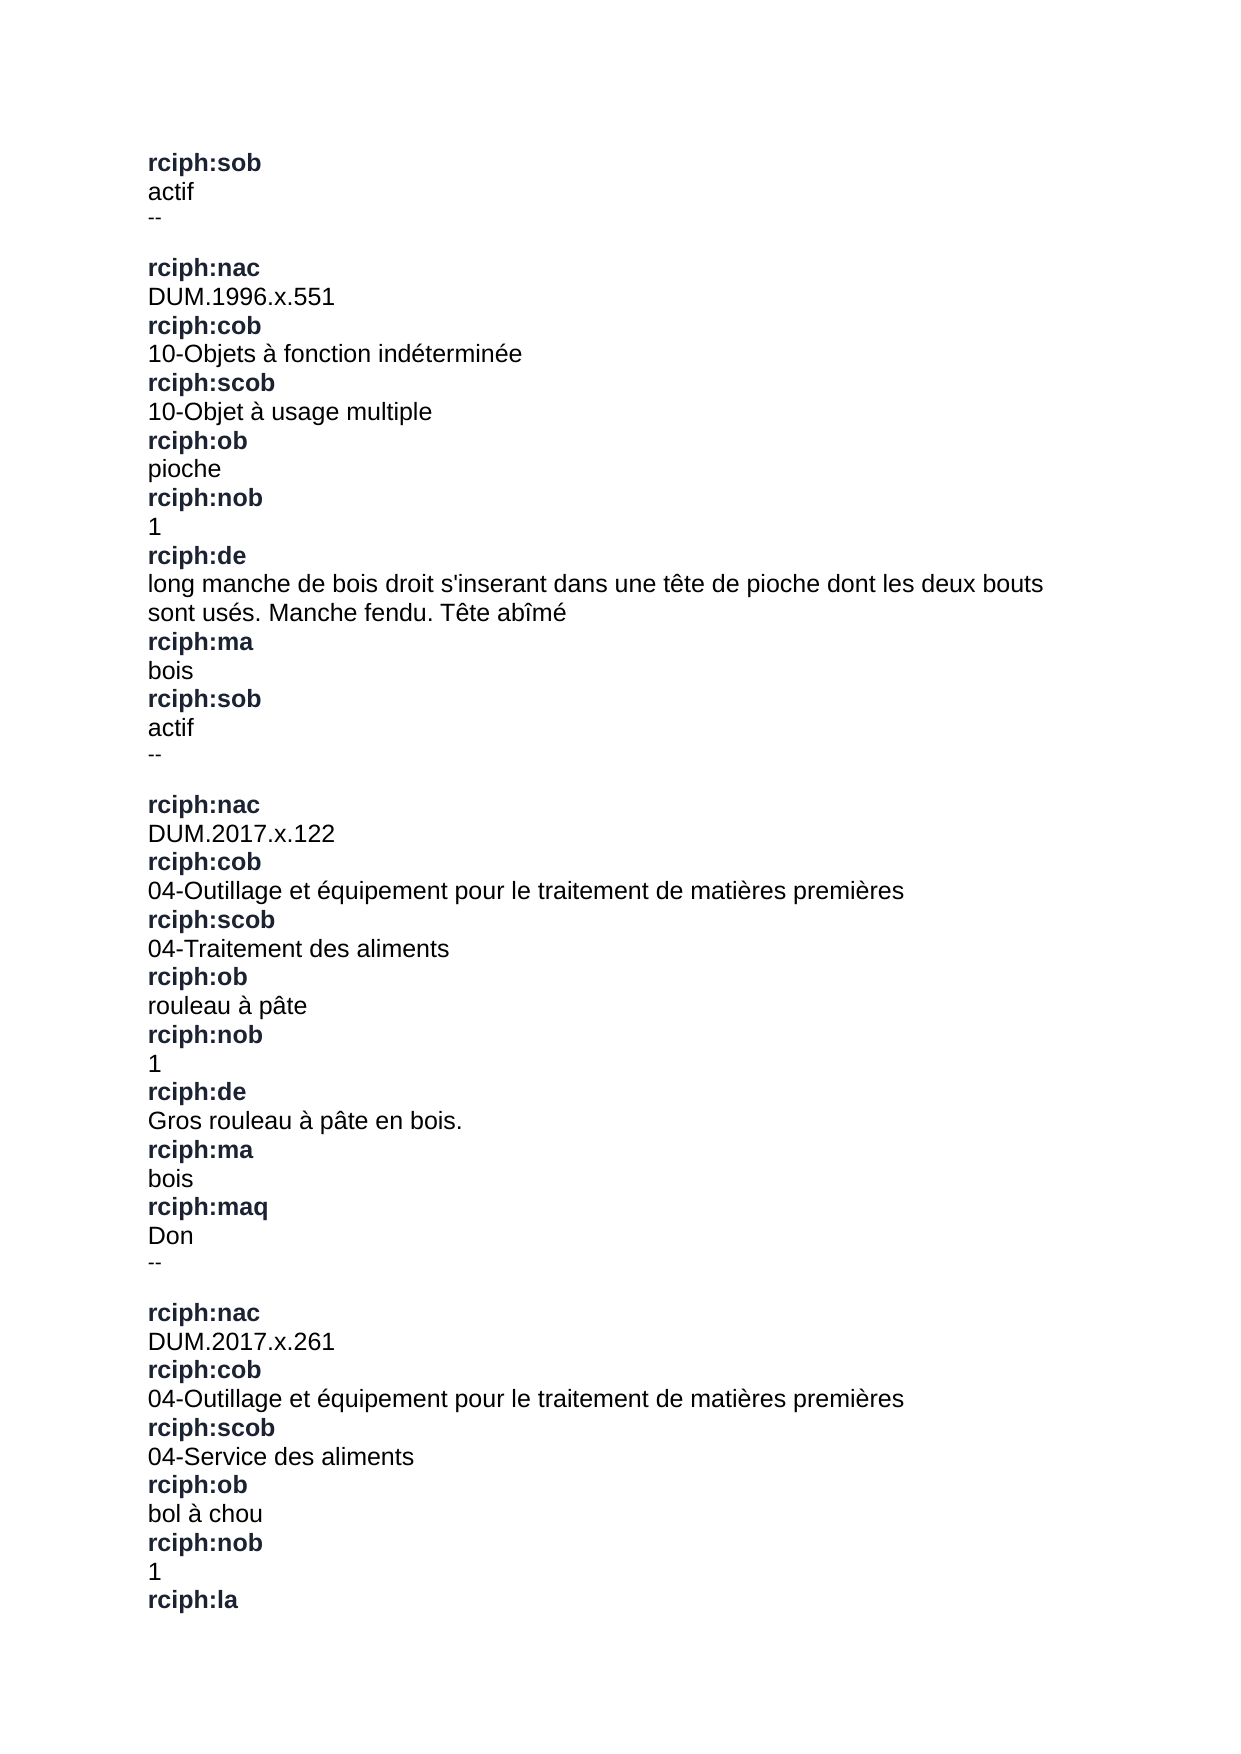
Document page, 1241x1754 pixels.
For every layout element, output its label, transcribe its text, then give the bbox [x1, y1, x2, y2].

text rciph:cob [148, 847, 1092, 876]
text -- [148, 742, 1092, 766]
text actif [148, 713, 1092, 742]
text 04-Outillage et équipement pour le traitement de matières premières [148, 876, 1092, 905]
text rciph:ob [148, 1470, 1092, 1499]
text 04-Outillage et équipement pour le traitement de matières premières [148, 1384, 1092, 1413]
text Gros rouleau à pâte en bois. [148, 1106, 1092, 1135]
text rciph:de [148, 1077, 1092, 1106]
text 1 [148, 1048, 1092, 1077]
text 10-Objets à fonction indéterminée [148, 339, 1092, 368]
text rciph:scob [148, 905, 1092, 933]
text rciph:cob [148, 1355, 1092, 1384]
text DUM.1996.x.551 [148, 282, 1092, 311]
text rciph:nac [148, 1298, 1092, 1326]
text pioche [148, 454, 1092, 483]
text 04-Service des aliments [148, 1441, 1092, 1470]
text rciph:scob [148, 368, 1092, 397]
text rouleau à pâte [148, 991, 1092, 1020]
text rciph:maq [148, 1192, 1092, 1221]
text DUM.2017.x.122 [148, 818, 1092, 847]
text 04-Traitement des aliments [148, 933, 1092, 962]
text 1 [148, 1556, 1092, 1585]
text rciph:ob [148, 962, 1092, 991]
text -- [148, 205, 1092, 229]
text bol à chou [148, 1499, 1092, 1528]
text rciph:cob [148, 311, 1092, 339]
text 1 [148, 512, 1092, 541]
text rciph:nob [148, 1020, 1092, 1048]
text rciph:nac [148, 253, 1092, 282]
text rciph:la [148, 1585, 1092, 1614]
text rciph:sob [148, 148, 1092, 176]
text DUM.2017.x.261 [148, 1326, 1092, 1355]
text long manche de bois droit s'inserant dans une tête de pioche dont les deux bouts sont usés. Manche fendu. Tête abîmé [148, 569, 1092, 627]
text bois [148, 1163, 1092, 1192]
text rciph:nob [148, 483, 1092, 512]
text rciph:sob [148, 684, 1092, 713]
text 10-Objet à usage multiple [148, 397, 1092, 426]
text rciph:ma [148, 1135, 1092, 1163]
text rciph:ob [148, 426, 1092, 454]
text -- [148, 1250, 1092, 1274]
text rciph:nac [148, 790, 1092, 818]
text rciph:nob [148, 1528, 1092, 1556]
text bois [148, 656, 1092, 684]
text Don [148, 1221, 1092, 1250]
text rciph:scob [148, 1413, 1092, 1441]
text rciph:ma [148, 627, 1092, 656]
text rciph:de [148, 541, 1092, 569]
text actif [148, 176, 1092, 205]
